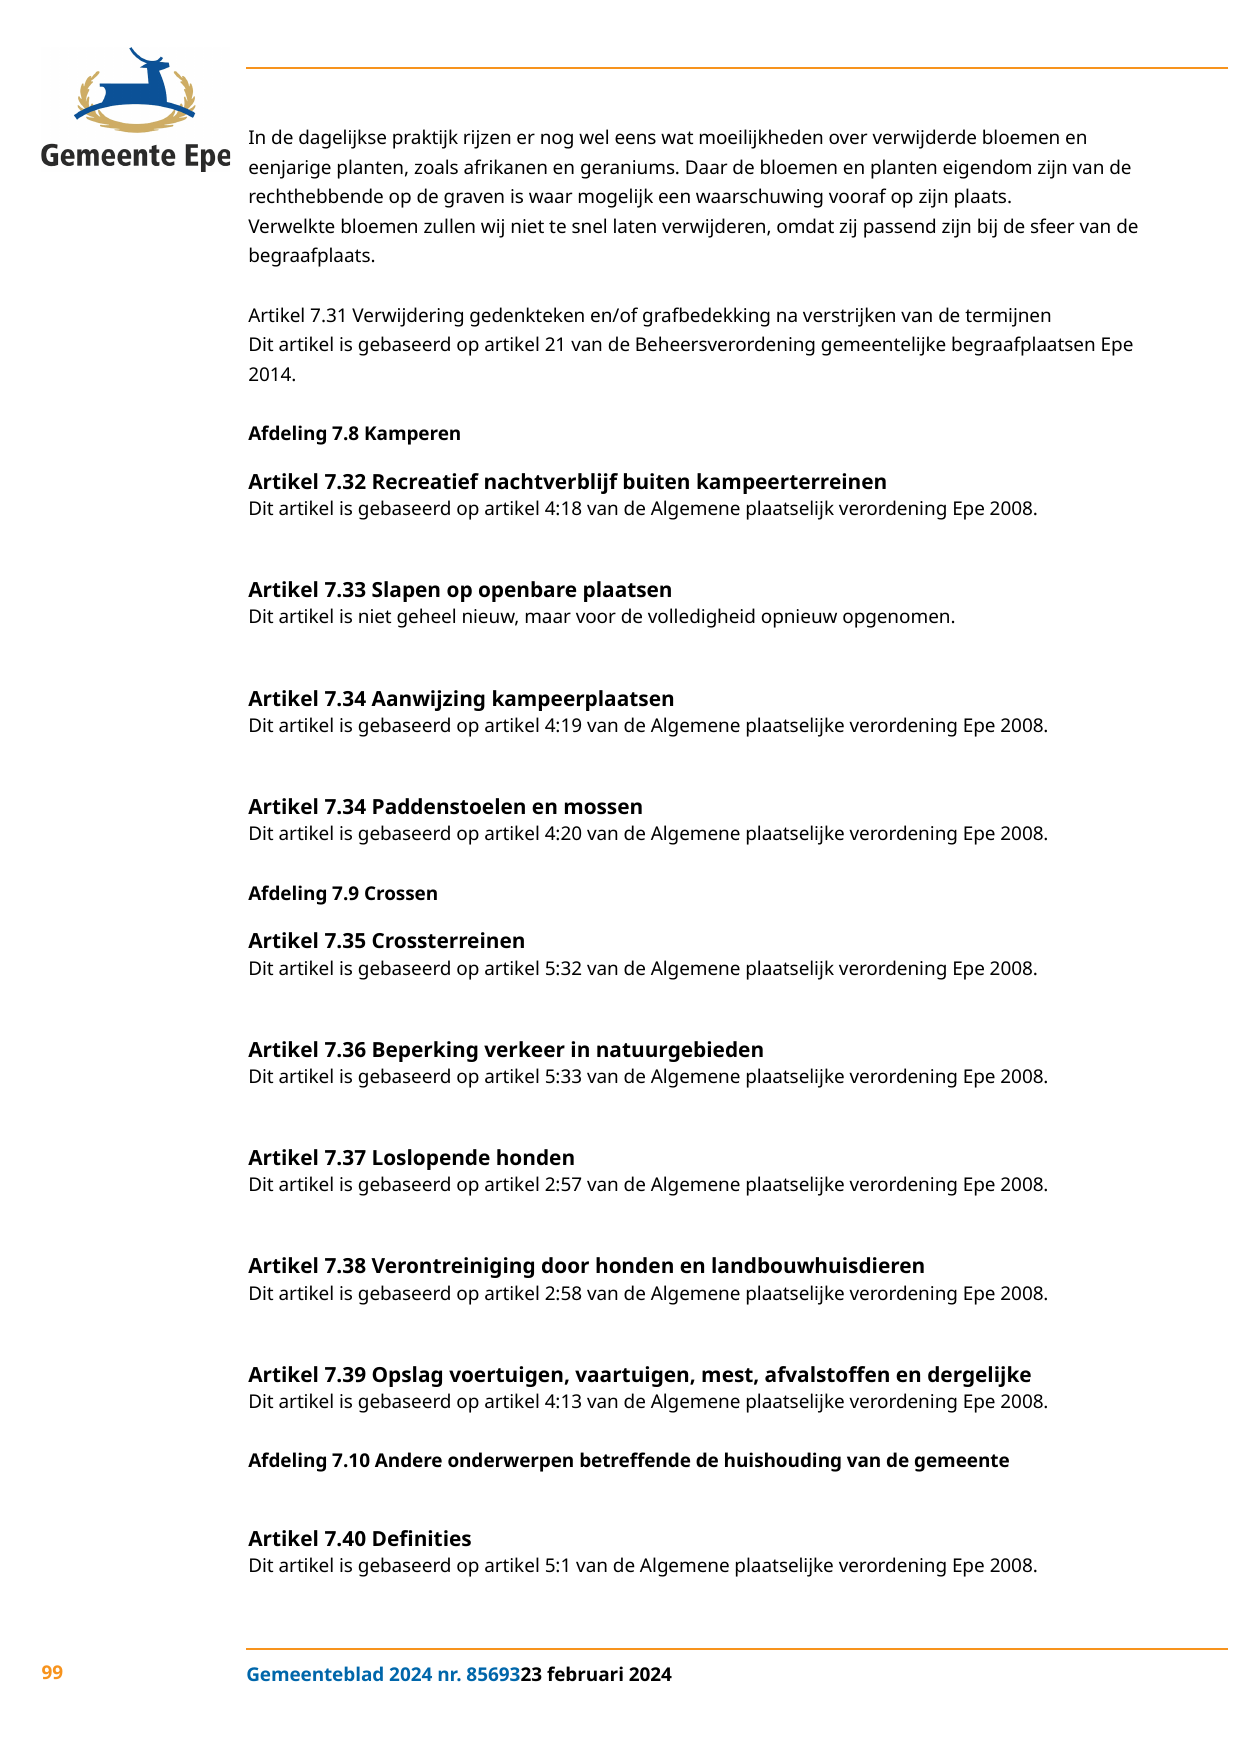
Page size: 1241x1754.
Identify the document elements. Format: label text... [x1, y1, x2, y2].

text Dit artikel is gebaseerd op artikel 4:19 van de Algemene plaatselijke verordening Epe 2008. [248, 712, 1152, 738]
text Artikel 7.35 Crossterreinen [248, 926, 1152, 955]
text Artikel 7.39 Opslag voertuigen, vaartuigen, mest, afvalstoffen en dergelijke [248, 1360, 1152, 1388]
picture [41, 47, 231, 172]
text In de dagelijkse praktijk rijzen er nog wel eens wat moeilijkheden over verwijderde bloemen en eenjarige planten, zoals afrikanen en geraniums. Daar de bloemen en planten eigendom zijn van de rechthebbende op de graven is waar mogelijk een waarschuwing vooraf op zijn plaats. [248, 124, 1152, 209]
text Artikel 7.36 Beperking verkeer in natuurgebieden [248, 1035, 1152, 1063]
text Dit artikel is gebaseerd op artikel 2:57 van de Algemene plaatselijke verordening Epe 2008. [248, 1172, 1152, 1197]
text Dit artikel is gebaseerd op artikel 4:18 van de Algemene plaatselijk verordening Epe 2008. [248, 495, 1152, 521]
text Artikel 7.38 Verontreiniging door honden en landbouwhuisdieren [248, 1252, 1152, 1280]
text Afdeling 7.9 Crossen [248, 880, 1152, 905]
text Artikel 7.40 Definities [248, 1524, 1152, 1552]
text Dit artikel is gebaseerd op artikel 5:1 van de Algemene plaatselijke verordening Epe 2008. [248, 1552, 1152, 1578]
text Dit artikel is gebaseerd op artikel 5:33 van de Algemene plaatselijke verordening Epe 2008. [248, 1063, 1152, 1089]
text Artikel 7.31 Verwijdering gedenkteken en/of grafbedekking na verstrijken van de termijnen [248, 302, 1152, 328]
text Verwelkte bloemen zullen wij niet te snel laten verwijderen, omdat zij passend zijn bij de sfeer van de begraafplaats. [248, 213, 1152, 268]
text Artikel 7.32 Recreatief nachtverblijf buiten kampeerterreinen [248, 467, 1152, 495]
text Artikel 7.37 Loslopende honden [248, 1143, 1152, 1172]
text Dit artikel is gebaseerd op artikel 4:20 van de Algemene plaatselijke verordening Epe 2008. [248, 821, 1152, 846]
text Afdeling 7.8 Kamperen [248, 420, 1152, 446]
text Dit artikel is gebaseerd op artikel 4:13 van de Algemene plaatselijke verordening Epe 2008. [248, 1388, 1152, 1414]
text Afdeling 7.10 Andere onderwerpen betreffende de huishouding van de gemeente [248, 1448, 1152, 1473]
text Artikel 7.34 Aanwijzing kampeerplaatsen [248, 684, 1152, 712]
text Dit artikel is gebaseerd op artikel 21 van de Beheersverordening gemeentelijke begraafplaatsen Epe 2014. [248, 331, 1152, 387]
text Dit artikel is gebaseerd op artikel 2:58 van de Algemene plaatselijke verordening Epe 2008. [248, 1280, 1152, 1306]
text Dit artikel is niet geheel nieuw, maar voor de volledigheid opnieuw opgenomen. [248, 604, 1152, 629]
text Dit artikel is gebaseerd op artikel 5:32 van de Algemene plaatselijk verordening Epe 2008. [248, 955, 1152, 980]
text Artikel 7.34 Paddenstoelen en mossen [248, 792, 1152, 821]
text Artikel 7.33 Slapen op openbare plaatsen [248, 575, 1152, 604]
